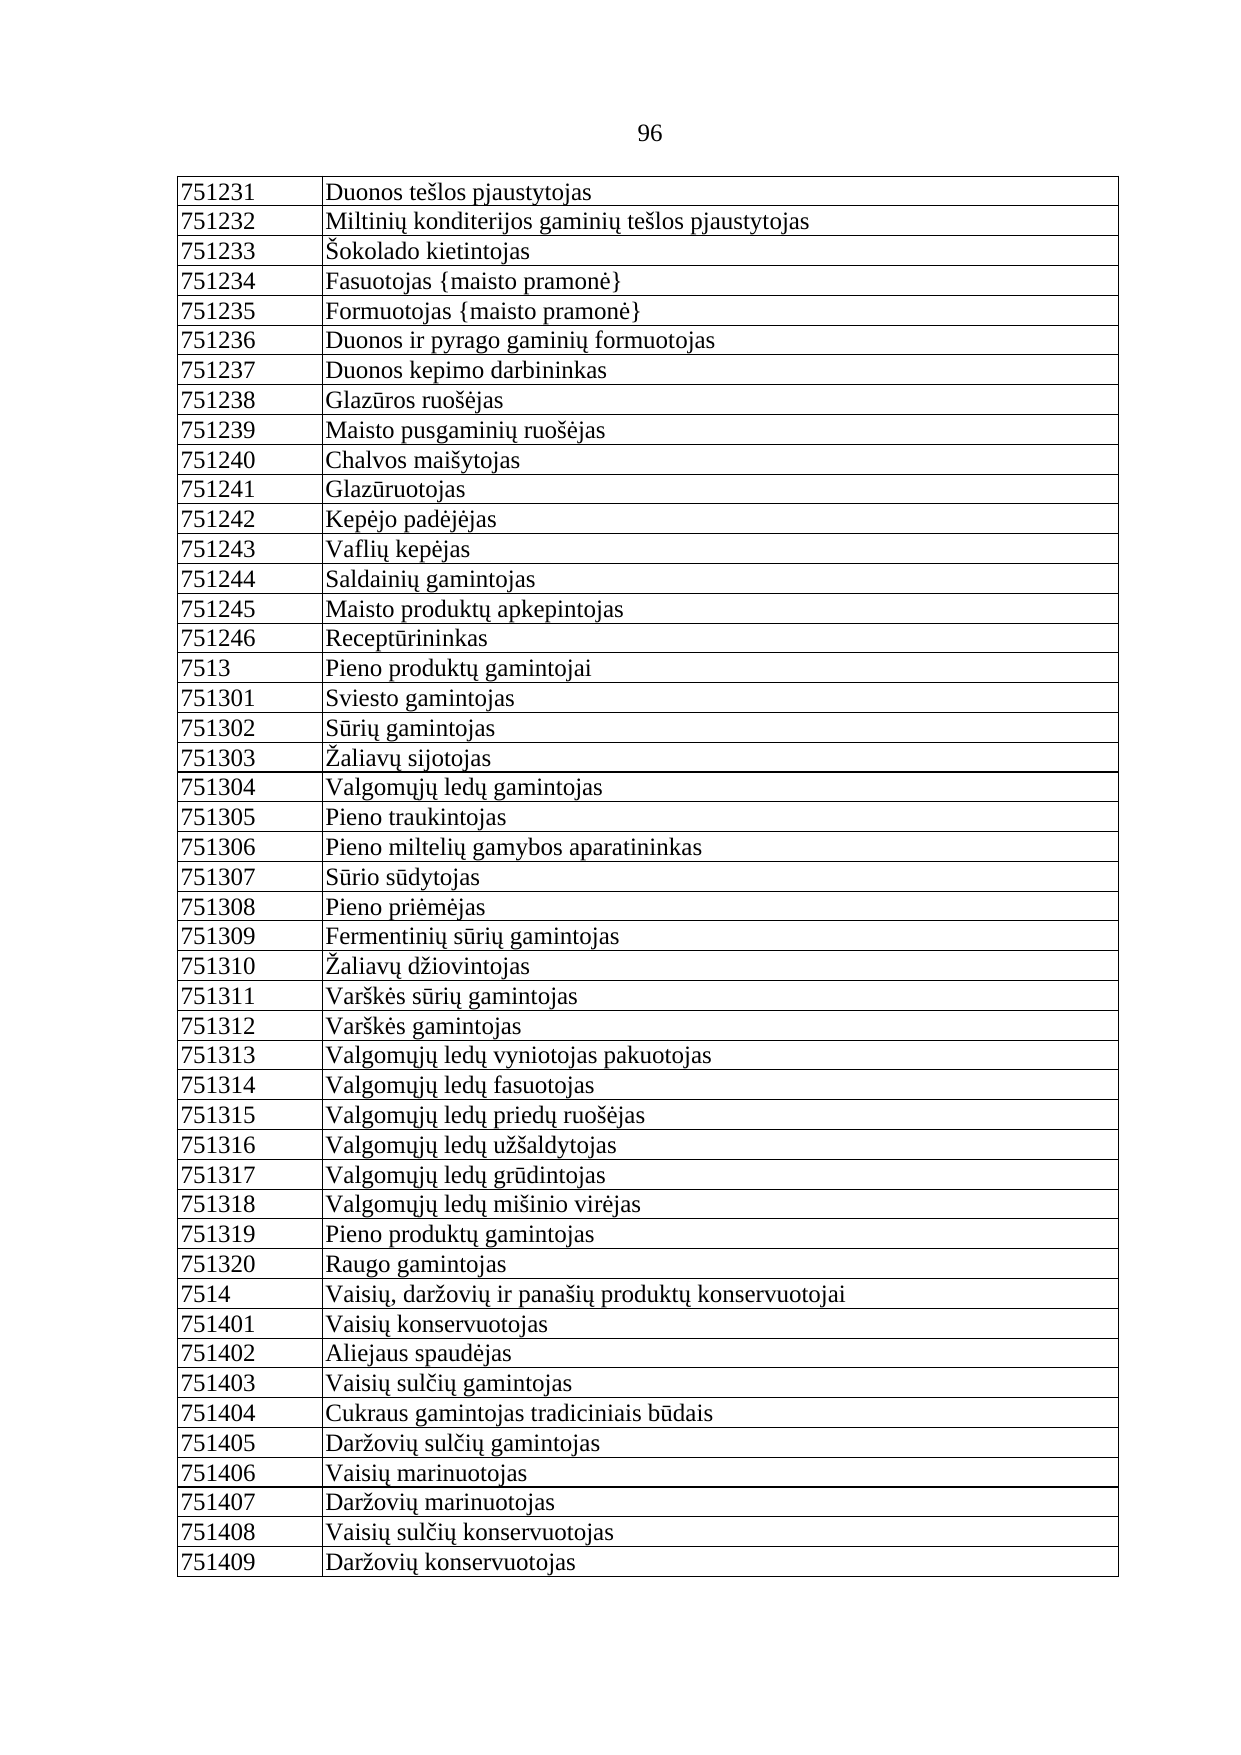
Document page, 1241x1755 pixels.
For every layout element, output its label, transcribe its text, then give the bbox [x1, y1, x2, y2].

table_cell 751312 [178, 1011, 322, 1039]
table_cell 751244 [178, 564, 322, 593]
table_cell Sūrio sūdytojas [323, 862, 1118, 891]
table_cell 751301 [178, 683, 322, 712]
table_cell Pieno produktų gamintojai [323, 653, 1118, 682]
table_cell 7513 [178, 653, 322, 682]
table_cell Sviesto gamintojas [323, 683, 1118, 712]
table_cell 751406 [178, 1458, 322, 1486]
table_cell 751306 [178, 832, 322, 861]
table_cell Miltinių konditerijos gaminių tešlos pjaustytojas [323, 206, 1118, 235]
table_cell 751304 [178, 773, 322, 801]
table_cell 751233 [178, 236, 322, 265]
table_cell 751405 [178, 1428, 322, 1457]
table_cell 751409 [178, 1547, 322, 1576]
table_cell Sūrių gamintojas [323, 713, 1118, 742]
table_cell Daržovių konservuotojas [323, 1547, 1118, 1576]
table_cell Duonos tešlos pjaustytojas [323, 177, 1118, 205]
table_cell Kepėjo padėjėjas [323, 504, 1118, 533]
table_cell 751238 [178, 385, 322, 414]
table_cell Varškės gamintojas [323, 1011, 1118, 1039]
table_cell Daržovių sulčių gamintojas [323, 1428, 1118, 1457]
table_cell 751246 [178, 624, 322, 652]
table_cell Vaisių konservuotojas [323, 1309, 1118, 1337]
table_cell 751319 [178, 1219, 322, 1248]
table_cell Chalvos maišytojas [323, 445, 1118, 473]
table_cell 751303 [178, 743, 322, 771]
table_cell Saldainių gamintojas [323, 564, 1118, 593]
table_cell 751310 [178, 951, 322, 980]
table_cell Valgomųjų ledų vyniotojas pakuotojas [323, 1041, 1118, 1069]
table_cell 751315 [178, 1100, 322, 1129]
table_cell Receptūrininkas [323, 624, 1118, 652]
table_cell 751245 [178, 594, 322, 622]
table_cell 751407 [178, 1488, 322, 1516]
table_cell Valgomųjų ledų mišinio virėjas [323, 1190, 1118, 1218]
table_cell 751401 [178, 1309, 322, 1337]
table_cell Žaliavų džiovintojas [323, 951, 1118, 980]
table_cell 751403 [178, 1368, 322, 1397]
table_cell Aliejaus spaudėjas [323, 1339, 1118, 1367]
table_cell Pieno produktų gamintojas [323, 1219, 1118, 1248]
table_cell Vaisių, daržovių ir panašių produktų konservuotojai [323, 1279, 1118, 1308]
table_cell 751234 [178, 266, 322, 295]
table_cell Fermentinių sūrių gamintojas [323, 921, 1118, 950]
table_cell Šokolado kietintojas [323, 236, 1118, 265]
table_cell Vaflių kepėjas [323, 534, 1118, 563]
table_cell Raugo gamintojas [323, 1249, 1118, 1278]
table_cell 751242 [178, 504, 322, 533]
table_cell 751316 [178, 1130, 322, 1159]
table_cell Maisto pusgaminių ruošėjas [323, 415, 1118, 444]
table_cell 751402 [178, 1339, 322, 1367]
table_cell 751404 [178, 1398, 322, 1427]
table_cell 751311 [178, 981, 322, 1010]
table_cell Valgomųjų ledų gamintojas [323, 773, 1118, 801]
table_cell Cukraus gamintojas tradiciniais būdais [323, 1398, 1118, 1427]
table_cell Maisto produktų apkepintojas [323, 594, 1118, 622]
table_cell 751309 [178, 921, 322, 950]
table_cell 751318 [178, 1190, 322, 1218]
table_cell Duonos kepimo darbininkas [323, 355, 1118, 384]
table_cell 751232 [178, 206, 322, 235]
table_cell Valgomųjų ledų priedų ruošėjas [323, 1100, 1118, 1129]
table_cell Valgomųjų ledų užšaldytojas [323, 1130, 1118, 1159]
table_cell 751308 [178, 892, 322, 920]
table_cell 751302 [178, 713, 322, 742]
table_cell Glazūruotojas [323, 475, 1118, 503]
table_cell 751243 [178, 534, 322, 563]
table_cell Glazūros ruošėjas [323, 385, 1118, 414]
table_cell Varškės sūrių gamintojas [323, 981, 1118, 1010]
table_cell 751231 [178, 177, 322, 205]
table_cell 751320 [178, 1249, 322, 1278]
table_cell 751239 [178, 415, 322, 444]
table_cell Duonos ir pyrago gaminių formuotojas [323, 326, 1118, 354]
table_cell 751317 [178, 1160, 322, 1188]
table_cell Valgomųjų ledų grūdintojas [323, 1160, 1118, 1188]
table_cell 751236 [178, 326, 322, 354]
table_cell 751237 [178, 355, 322, 384]
table_cell Vaisių sulčių konservuotojas [323, 1517, 1118, 1546]
table_cell 751307 [178, 862, 322, 891]
table_cell Žaliavų sijotojas [323, 743, 1118, 771]
table_cell Daržovių marinuotojas [323, 1488, 1118, 1516]
table_cell Pieno priėmėjas [323, 892, 1118, 920]
table_cell Vaisių marinuotojas [323, 1458, 1118, 1486]
table_cell Pieno traukintojas [323, 802, 1118, 831]
table_cell Formuotojas {maisto pramonė} [323, 296, 1118, 324]
table_cell 751240 [178, 445, 322, 473]
table_cell 7514 [178, 1279, 322, 1308]
table_cell Valgomųjų ledų fasuotojas [323, 1070, 1118, 1099]
table_cell Fasuotojas {maisto pramonė} [323, 266, 1118, 295]
table_cell Vaisių sulčių gamintojas [323, 1368, 1118, 1397]
table_cell 751305 [178, 802, 322, 831]
table_cell 751408 [178, 1517, 322, 1546]
table_cell 751314 [178, 1070, 322, 1099]
table_cell Pieno miltelių gamybos aparatininkas [323, 832, 1118, 861]
table_cell 751235 [178, 296, 322, 324]
table_cell 751241 [178, 475, 322, 503]
table_cell 751313 [178, 1041, 322, 1069]
